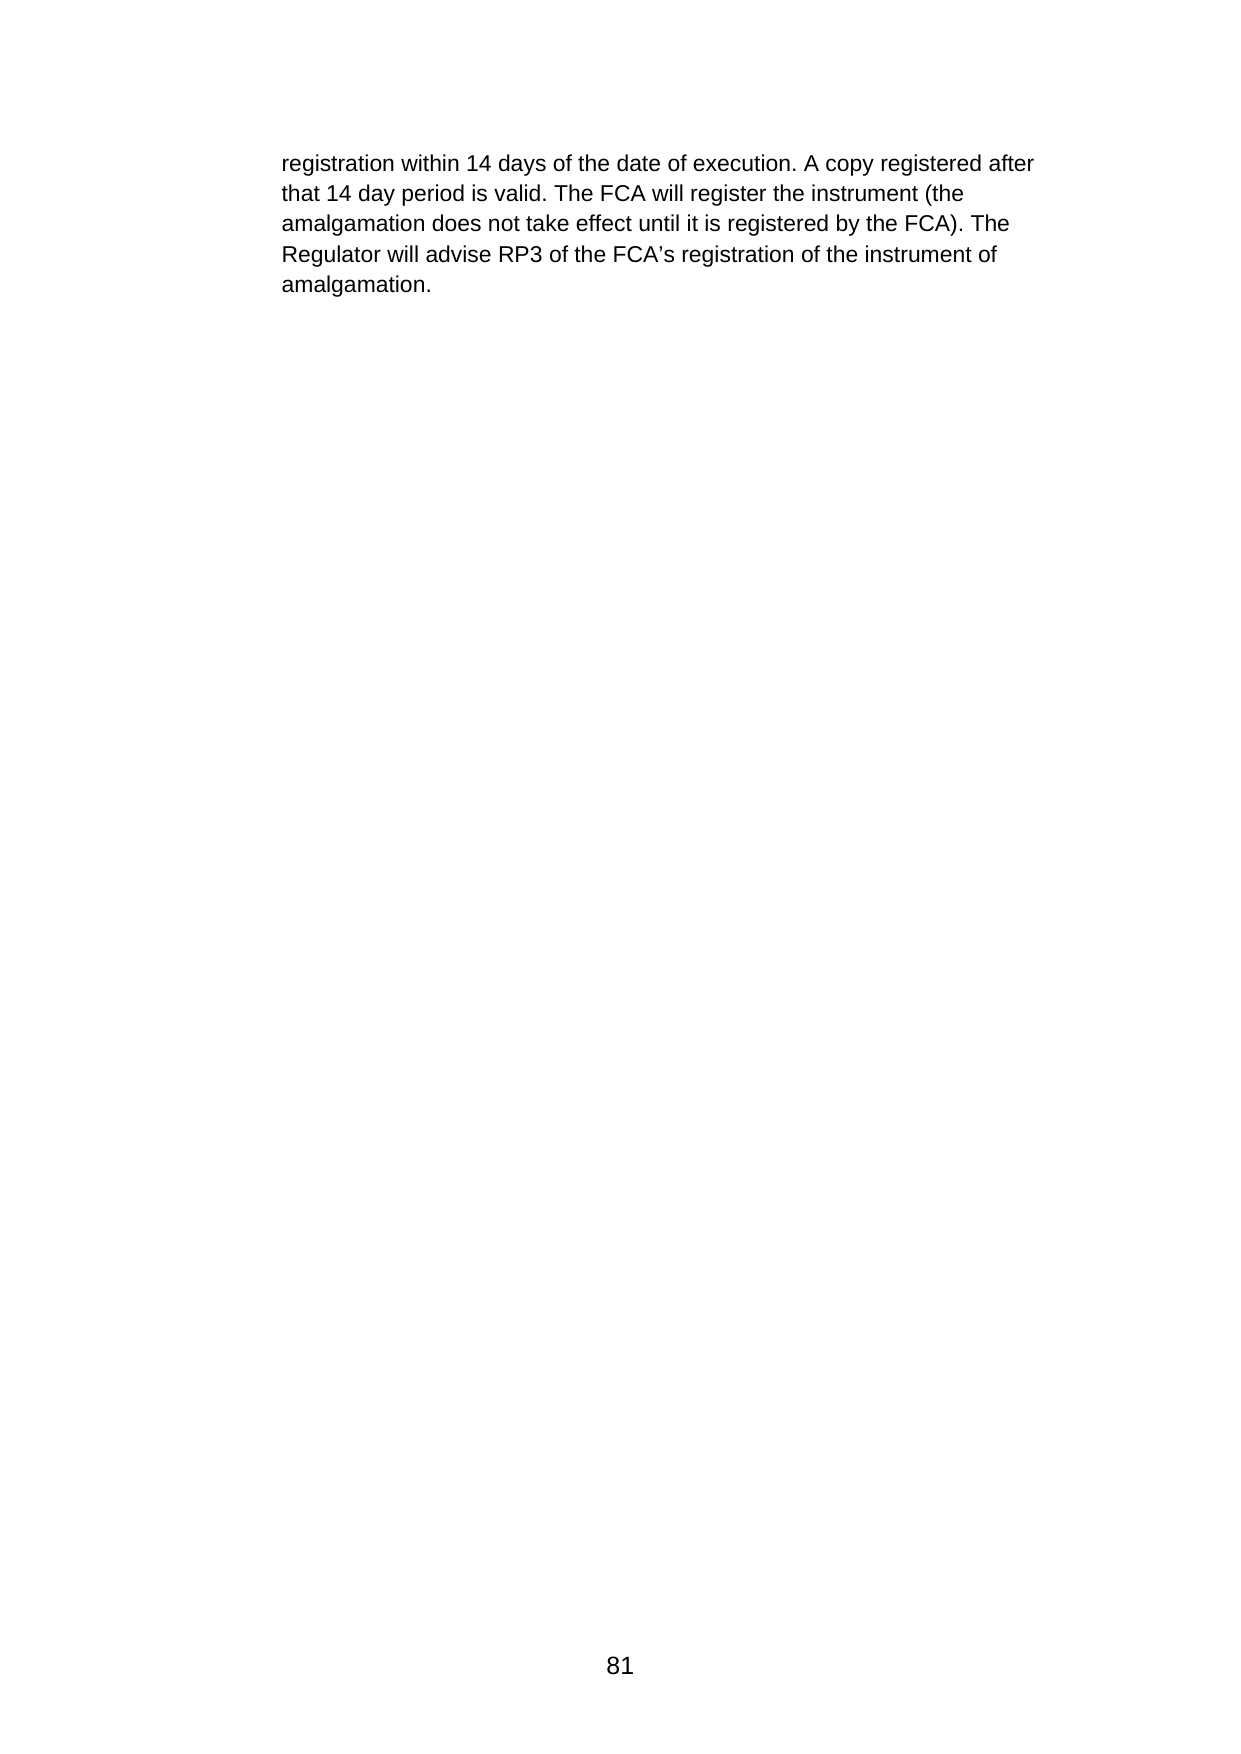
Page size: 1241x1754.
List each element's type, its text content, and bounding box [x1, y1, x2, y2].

table_cell [187, 150, 270, 326]
table_cell registration within 14 days of the date of execution. A copy registered after that 14 day period is valid. The FCA will register the instrument (the amalgamation does not take effect until it is registered by the FCA). The Regulator will advise RP3 of the FCA’s registration of the instrument of amalgamation. [270, 150, 1053, 326]
